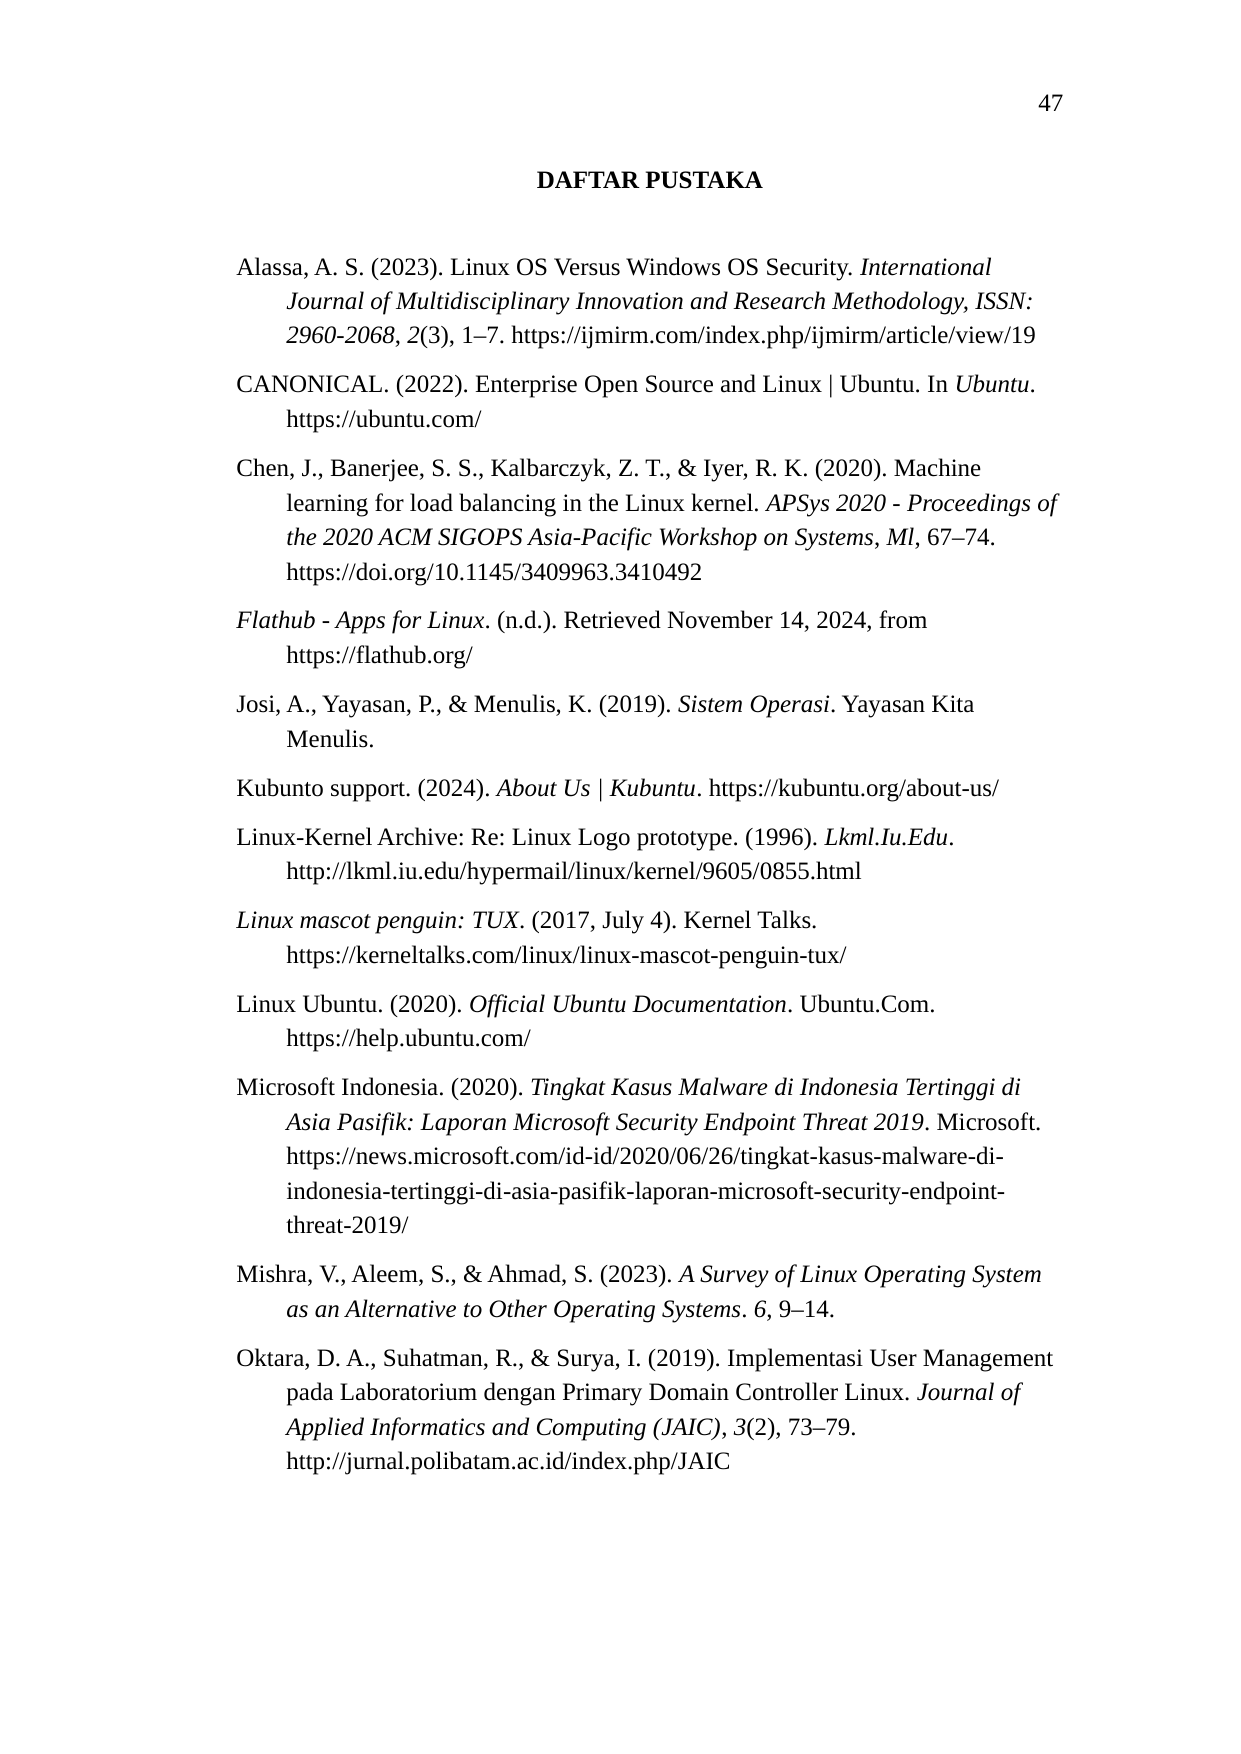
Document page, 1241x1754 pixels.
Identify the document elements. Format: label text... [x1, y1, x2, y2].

text CANONICAL. (2022). Enterprise Open Source and Linux | Ubuntu. In Ubuntu. https://ubuntu.com/ [236, 369, 1063, 433]
text Alassa, A. S. (2023). Linux OS Versus Windows OS Security. International Journal of Multidisciplinary Innovation and Research Methodology, ISSN: 2960-2068, 2(3), 1–7. https://ijmirm.com/index.php/ijmirm/article/view/19 [236, 252, 1063, 349]
text Josi, A., Yayasan, P., & Menulis, K. (2019). Sistem Operasi. Yayasan Kita Menulis. [236, 689, 1063, 752]
text Flathub - Apps for Linux. (n.d.). Retrieved November 14, 2024, from https://flathub.org/ [236, 606, 1063, 669]
text Linux mascot penguin: TUX. (2017, July 4). Kernel Talks. https://kerneltalks.com/linux/linux-mascot-penguin-tux/ [236, 905, 1063, 968]
subtitle DAFTAR PUSTAKA [236, 165, 1063, 194]
text Mishra, V., Aleem, S., & Ahmad, S. (2023). A Survey of Linux Operating System as an Alternative to Other Operating Systems. 6, 9–14. [236, 1259, 1063, 1323]
text Microsoft Indonesia. (2020). Tingkat Kasus Malware di Indonesia Tertinggi di Asia Pasifik: Laporan Microsoft Security Endpoint Threat 2019. Microsoft. https://news.microsoft.com/id-id/2020/06/26/tingkat-kasus-malware-di-indonesia-tertinggi-di-asia-pasifik-laporan-microsoft-security-endpoint-threat-2019/ [236, 1072, 1063, 1239]
text Linux Ubuntu. (2020). Official Ubuntu Documentation. Ubuntu.Com. https://help.ubuntu.com/ [236, 989, 1063, 1052]
text Kubunto support. (2024). About Us | Kubuntu. https://kubuntu.org/about-us/ [236, 773, 1063, 801]
text Oktara, D. A., Suhatman, R., & Surya, I. (2019). Implementasi User Management pada Laboratorium dengan Primary Domain Controller Linux. Journal of Applied Informatics and Computing (JAIC), 3(2), 73–79. http://jurnal.polibatam.ac.id/index.php/JAIC [236, 1343, 1063, 1475]
text Chen, J., Banerjee, S. S., Kalbarczyk, Z. T., & Iyer, R. K. (2020). Machine learning for load balancing in the Linux kernel. APSys 2020 - Proceedings of the 2020 ACM SIGOPS Asia-Pacific Workshop on Systems, Ml, 67–74. https://doi.org/10.1145/3409963.3410492 [236, 453, 1063, 585]
text Linux-Kernel Archive: Re: Linux Logo prototype. (1996). Lkml.Iu.Edu. http://lkml.iu.edu/hypermail/linux/kernel/9605/0855.html [236, 822, 1063, 885]
